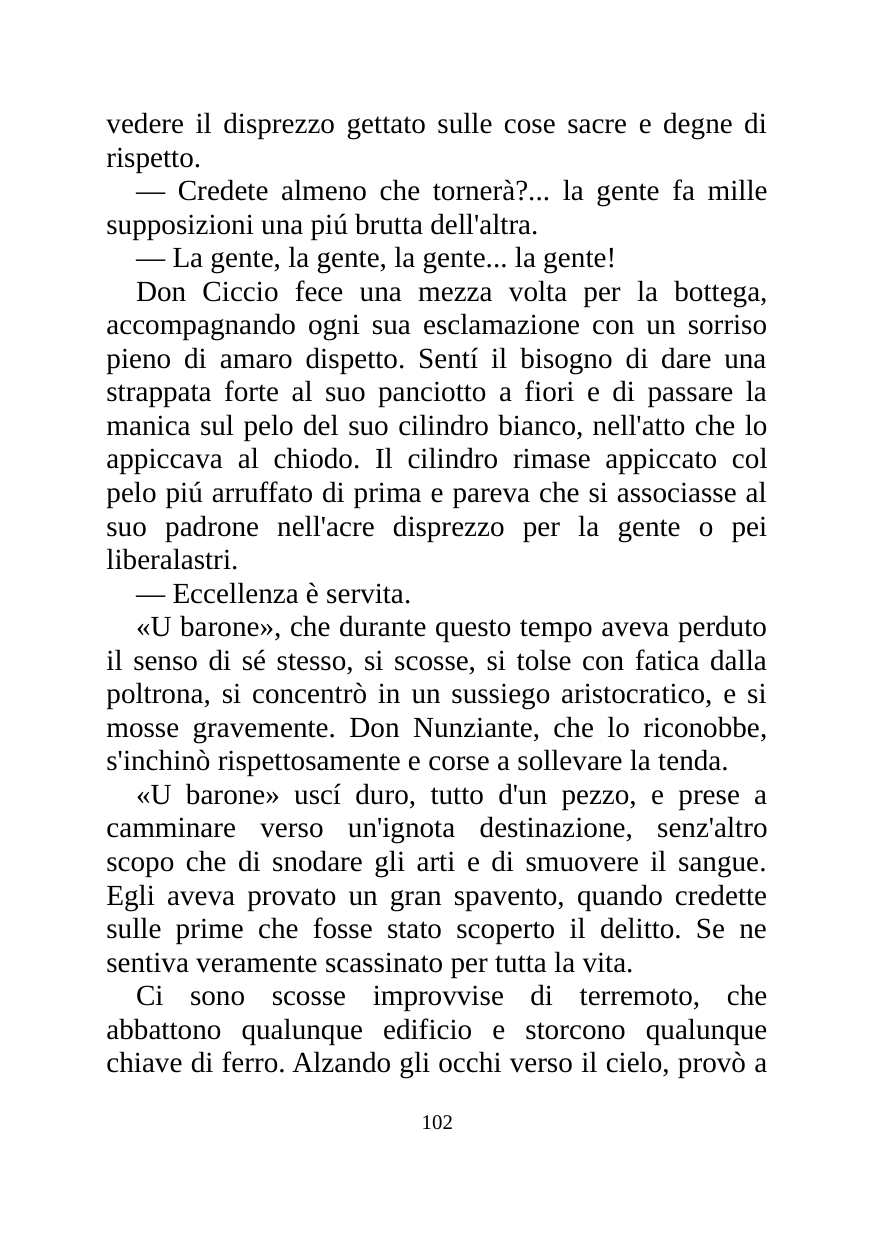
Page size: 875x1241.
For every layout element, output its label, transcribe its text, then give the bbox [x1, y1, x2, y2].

text «U barone», che durante questo tempo aveva perduto il senso di sé stesso, si scosse, si tolse con fatica dalla poltrona, si concentrò in un sussiego aristocratico, e si mosse gravemente. Don Nunziante, che lo riconobbe, s'inchinò rispettosamente e corse a sollevare la tenda. [106, 609, 768, 777]
text — Eccellenza è servita. [106, 576, 768, 609]
text Ci sono scosse improvvise di terremoto, che abbattono qualunque edificio e storcono qualunque chiave di ferro. Alzando gli occhi verso il cielo, provò a [106, 978, 768, 1079]
text vedere il disprezzo gettato sulle cose sacre e degne di rispetto. [106, 106, 768, 173]
text — Credete almeno che tornerà?... la gente fa mille supposizioni una piú brutta dell'altra. [106, 173, 768, 240]
text «U barone» uscí duro, tutto d'un pezzo, e prese a camminare verso un'ignota destinazione, senz'altro scopo che di snodare gli arti e di smuovere il sangue. Egli aveva provato un gran spavento, quando credette sulle prime che fosse stato scoperto il delitto. Se ne sentiva veramente scassinato per tutta la vita. [106, 777, 768, 978]
text Don Ciccio fece una mezza volta per la bottega, accompagnando ogni sua esclamazione con un sorriso pieno di amaro dispetto. Sentí il bisogno di dare una strappata forte al suo panciotto a fiori e di passare la manica sul pelo del suo cilindro bianco, nell'atto che lo appiccava al chiodo. Il cilindro rimase appiccato col pelo piú arruffato di prima e pareva che si associasse al suo padrone nell'acre disprezzo per la gente o pei liberalastri. [106, 274, 768, 576]
text — La gente, la gente, la gente... la gente! [106, 240, 768, 274]
